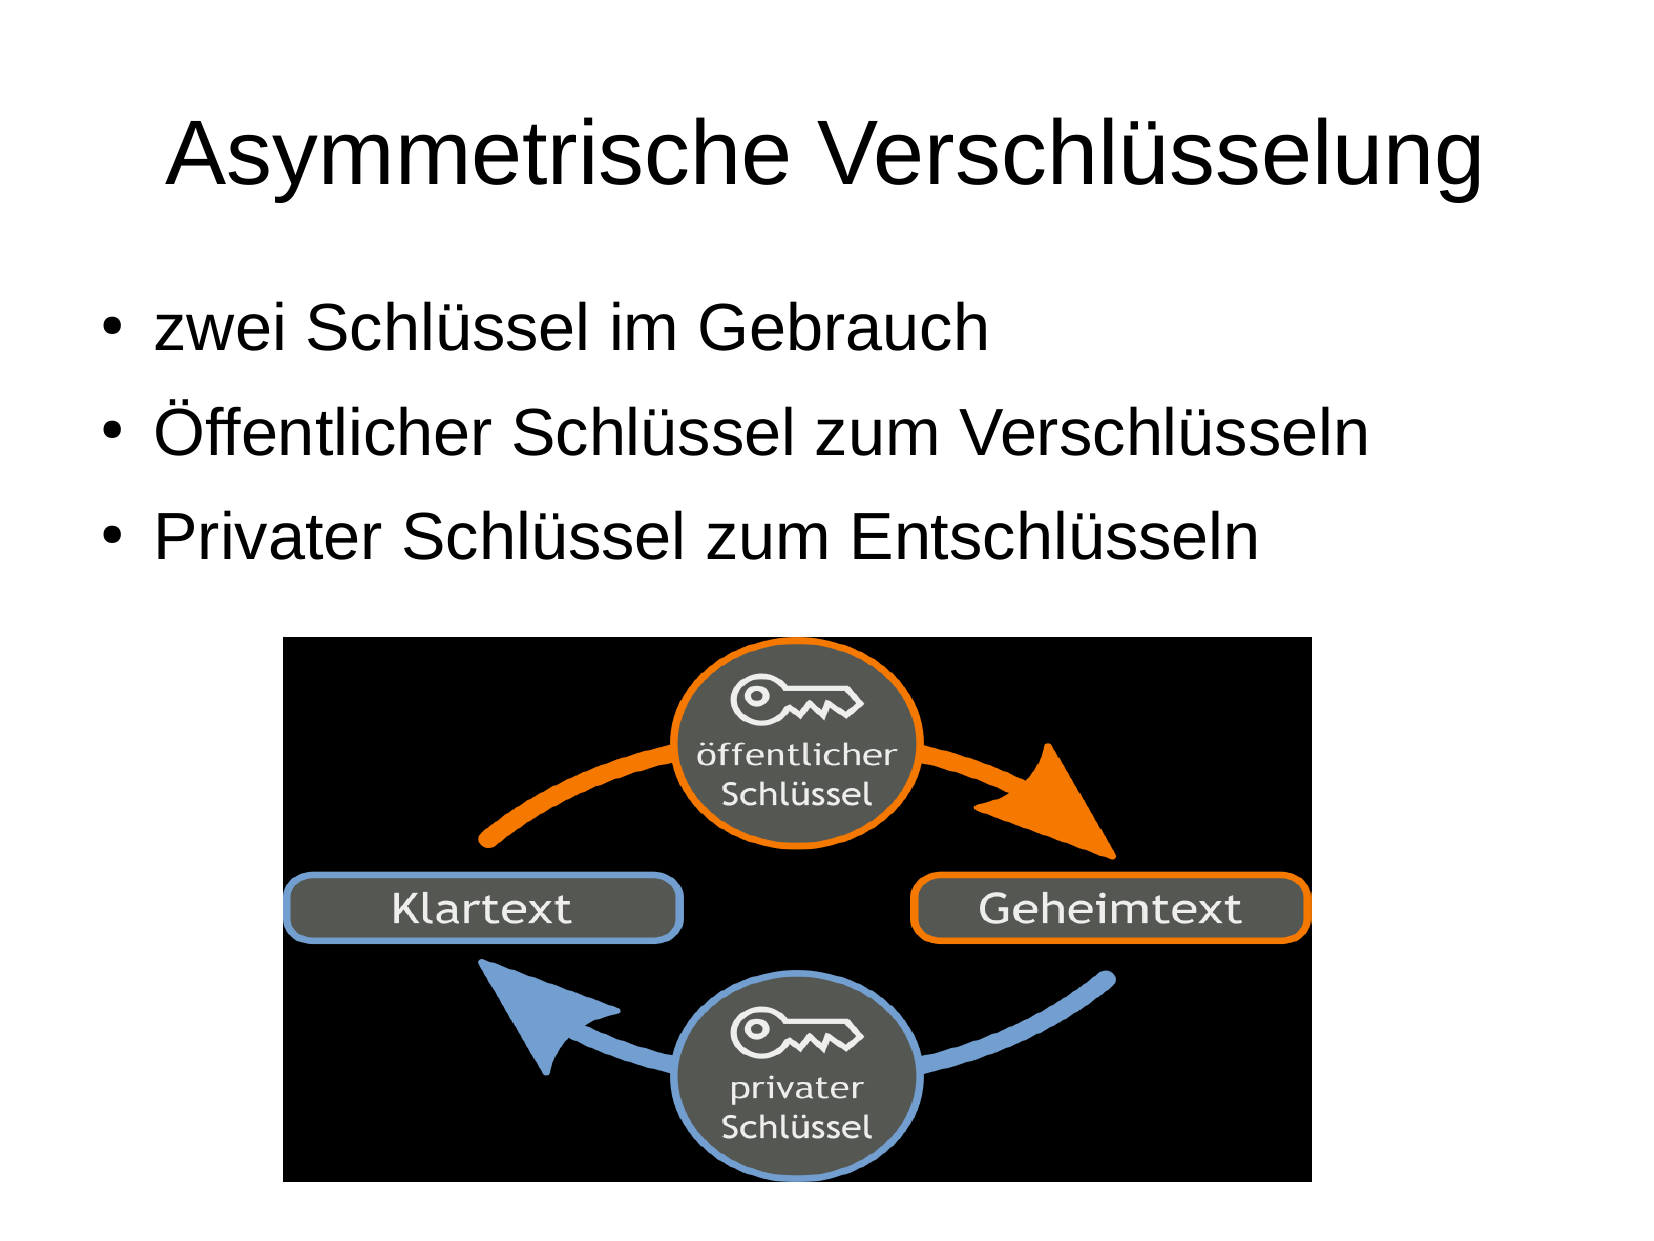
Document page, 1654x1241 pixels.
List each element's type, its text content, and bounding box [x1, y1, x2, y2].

title Asymmetrische Verschlüsselung [82, 49, 1571, 257]
list zwei Schlüssel im Gebrauch Öffentlicher Schlüssel zum Verschlüsseln Privater Schlüssel zum Entschlüsseln [82, 290, 1571, 1109]
picture [283, 637, 1312, 1182]
